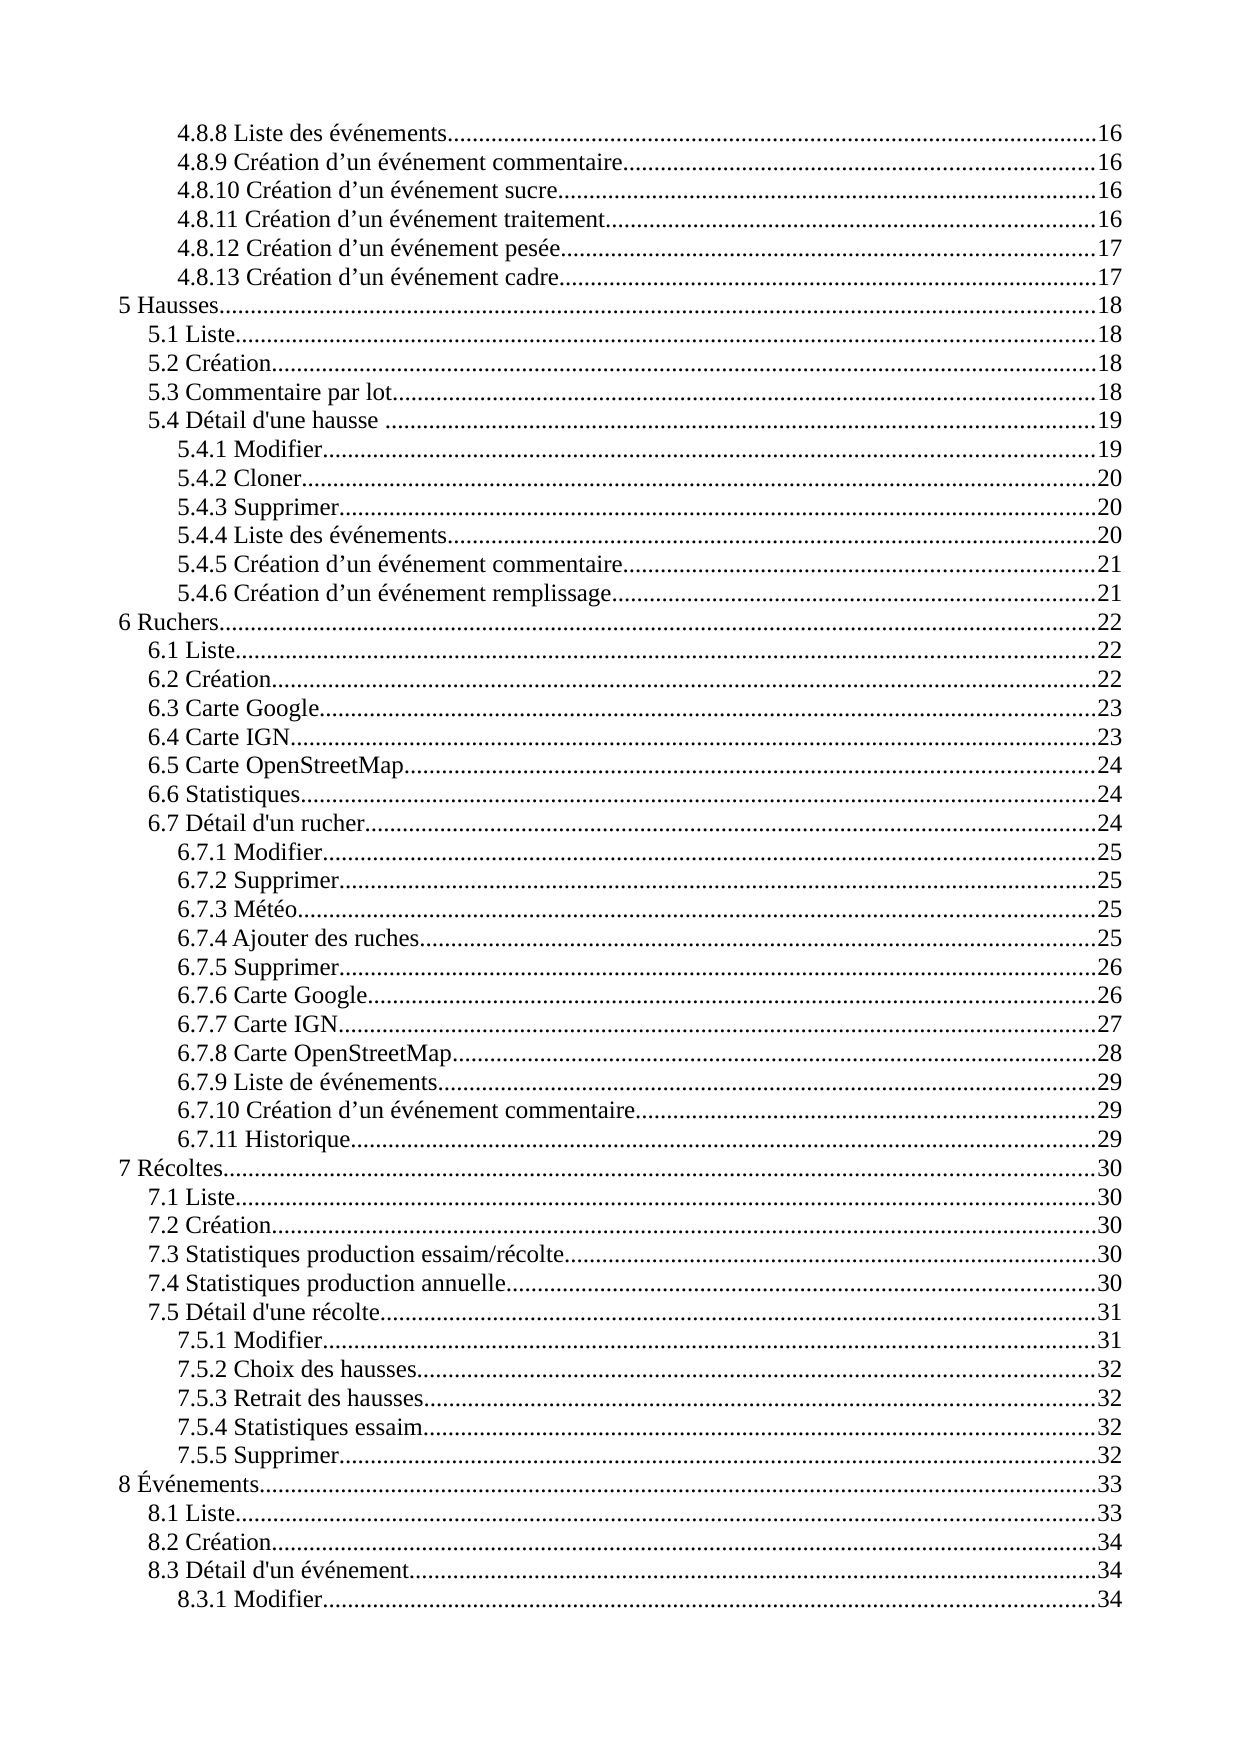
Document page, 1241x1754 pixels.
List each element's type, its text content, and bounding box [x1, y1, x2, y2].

text 5.2 Création 18 [148, 348, 1122, 377]
text 5 Hausses 18 [118, 291, 1122, 319]
text 4.8.10 Création d’un événement sucre 16 [177, 176, 1122, 204]
text 6.7.8 Carte OpenStreetMap 28 [177, 1038, 1122, 1067]
text 6.1 Liste 22 [148, 636, 1122, 664]
text 4.8.12 Création d’un événement pesée 17 [177, 233, 1122, 262]
text 6.7.3 Météo 25 [177, 894, 1122, 923]
text 8.1 Liste 33 [148, 1498, 1122, 1527]
text 7.1 Liste 30 [148, 1182, 1122, 1211]
text 4.8.8 Liste des événements 16 [177, 118, 1122, 147]
text 6 Ruchers 22 [118, 607, 1122, 636]
text 6.7 Détail d'un rucher 24 [148, 808, 1122, 837]
text 7.5 Détail d'une récolte 31 [148, 1297, 1122, 1326]
text 5.3 Commentaire par lot 18 [148, 377, 1122, 406]
text 6.7.5 Supprimer 26 [177, 952, 1122, 981]
text 7.5.3 Retrait des hausses 32 [177, 1383, 1122, 1412]
text 7.2 Création 30 [148, 1211, 1122, 1239]
text 6.2 Création 22 [148, 664, 1122, 693]
text 6.7.4 Ajouter des ruches 25 [177, 923, 1122, 952]
text 6.7.11 Historique 29 [177, 1124, 1122, 1153]
text 7.5.1 Modifier 31 [177, 1326, 1122, 1354]
text 8.3 Détail d'un événement 34 [148, 1556, 1122, 1584]
text 6.7.7 Carte IGN 27 [177, 1009, 1122, 1038]
text 5.4.4 Liste des événements 20 [177, 521, 1122, 549]
text 5.4.3 Supprimer 20 [177, 492, 1122, 521]
text 6.7.1 Modifier 25 [177, 837, 1122, 866]
text 7.4 Statistiques production annuelle 30 [148, 1268, 1122, 1297]
text 4.8.13 Création d’un événement cadre 17 [177, 262, 1122, 291]
text 6.7.2 Supprimer 25 [177, 866, 1122, 894]
text 7.5.4 Statistiques essaim 32 [177, 1412, 1122, 1441]
text 6.7.6 Carte Google 26 [177, 981, 1122, 1009]
text 5.1 Liste 18 [148, 319, 1122, 348]
text 5.4.2 Cloner 20 [177, 463, 1122, 492]
text 7 Récoltes 30 [118, 1153, 1122, 1182]
text 5.4.1 Modifier 19 [177, 434, 1122, 463]
text 5.4.6 Création d’un événement remplissage 21 [177, 578, 1122, 607]
text 4.8.11 Création d’un événement traitement 16 [177, 204, 1122, 233]
text 5.4 Détail d'une hausse 19 [148, 406, 1122, 434]
text 8.2 Création 34 [148, 1527, 1122, 1556]
text 7.5.5 Supprimer 32 [177, 1441, 1122, 1469]
text 6.7.9 Liste de événements 29 [177, 1067, 1122, 1096]
text 4.8.9 Création d’un événement commentaire 16 [177, 147, 1122, 176]
text 7.5.2 Choix des hausses 32 [177, 1354, 1122, 1383]
text 6.4 Carte IGN 23 [148, 722, 1122, 751]
text 8.3.1 Modifier 34 [177, 1584, 1122, 1613]
text 5.4.5 Création d’un événement commentaire 21 [177, 549, 1122, 578]
text 8 Événements 33 [118, 1469, 1122, 1498]
text 6.5 Carte OpenStreetMap 24 [148, 751, 1122, 779]
text 6.6 Statistiques 24 [148, 779, 1122, 808]
text 7.3 Statistiques production essaim/récolte 30 [148, 1239, 1122, 1268]
text 6.3 Carte Google 23 [148, 693, 1122, 722]
text 6.7.10 Création d’un événement commentaire 29 [177, 1096, 1122, 1124]
